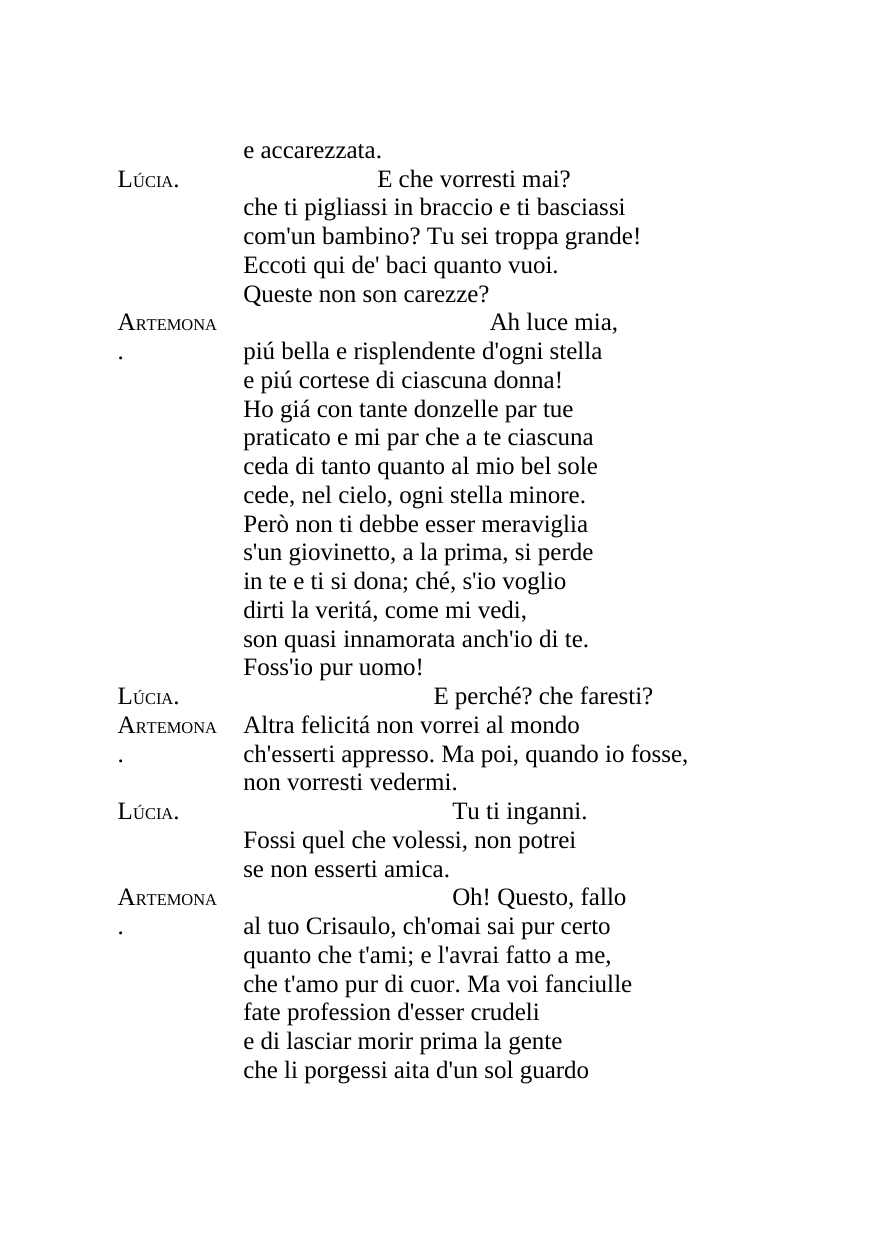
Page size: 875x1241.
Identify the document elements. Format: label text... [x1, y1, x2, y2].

table_cell Oh! Questo, fallo al tuo Crisaulo, ch'omai sai pur certo quanto che t'ami; e l'avrai fatto a me, che t'amo pur di cuor. Ma voi fanciulle fate profession d'esser crudeli e di lasciar morir prima la gente che li porgessi aita d'un sol guardo [232, 883, 768, 1084]
table_cell Lúcia. [106, 164, 232, 307]
table_cell E che vorresti mai? che ti pigliassi in braccio e ti basciassi com'un bambino? Tu sei troppa grande! Eccoti qui de' baci quanto vuoi. Queste non son carezze? [232, 164, 768, 307]
table_cell Ah luce mia, piú bella e risplendente d'ogni stella e piú cortese di ciascuna donna! Ho giá con tante donzelle par tue praticato e mi par che a te ciascuna ceda di tanto quanto al mio bel sole cede, nel cielo, ogni stella minore. Però non ti debbe esser meraviglia s'un giovinetto, a la prima, si perde in te e ti si dona; ché, s'io voglio dirti la veritá, come mi vedi, son quasi innamorata anch'io di te. Foss'io pur uomo! [232, 308, 768, 681]
table_header e accarezzata. [232, 135, 768, 164]
table_cell Altra felicitá non vorrei al mondo ch'esserti appresso. Ma poi, quando io fosse, non vorresti vedermi. [232, 710, 768, 796]
table_cell Tu ti inganni. Fossi quel che volessi, non potrei se non esserti amica. [232, 796, 768, 882]
table_cell Lúcia. [106, 796, 232, 882]
table_header [106, 135, 232, 164]
table_cell Lúcia. [106, 681, 232, 710]
table_cell Artemona. [106, 308, 232, 681]
table_cell Artemona. [106, 883, 232, 1084]
table_cell Artemona. [106, 710, 232, 796]
table_cell E perché? che faresti? [232, 681, 768, 710]
